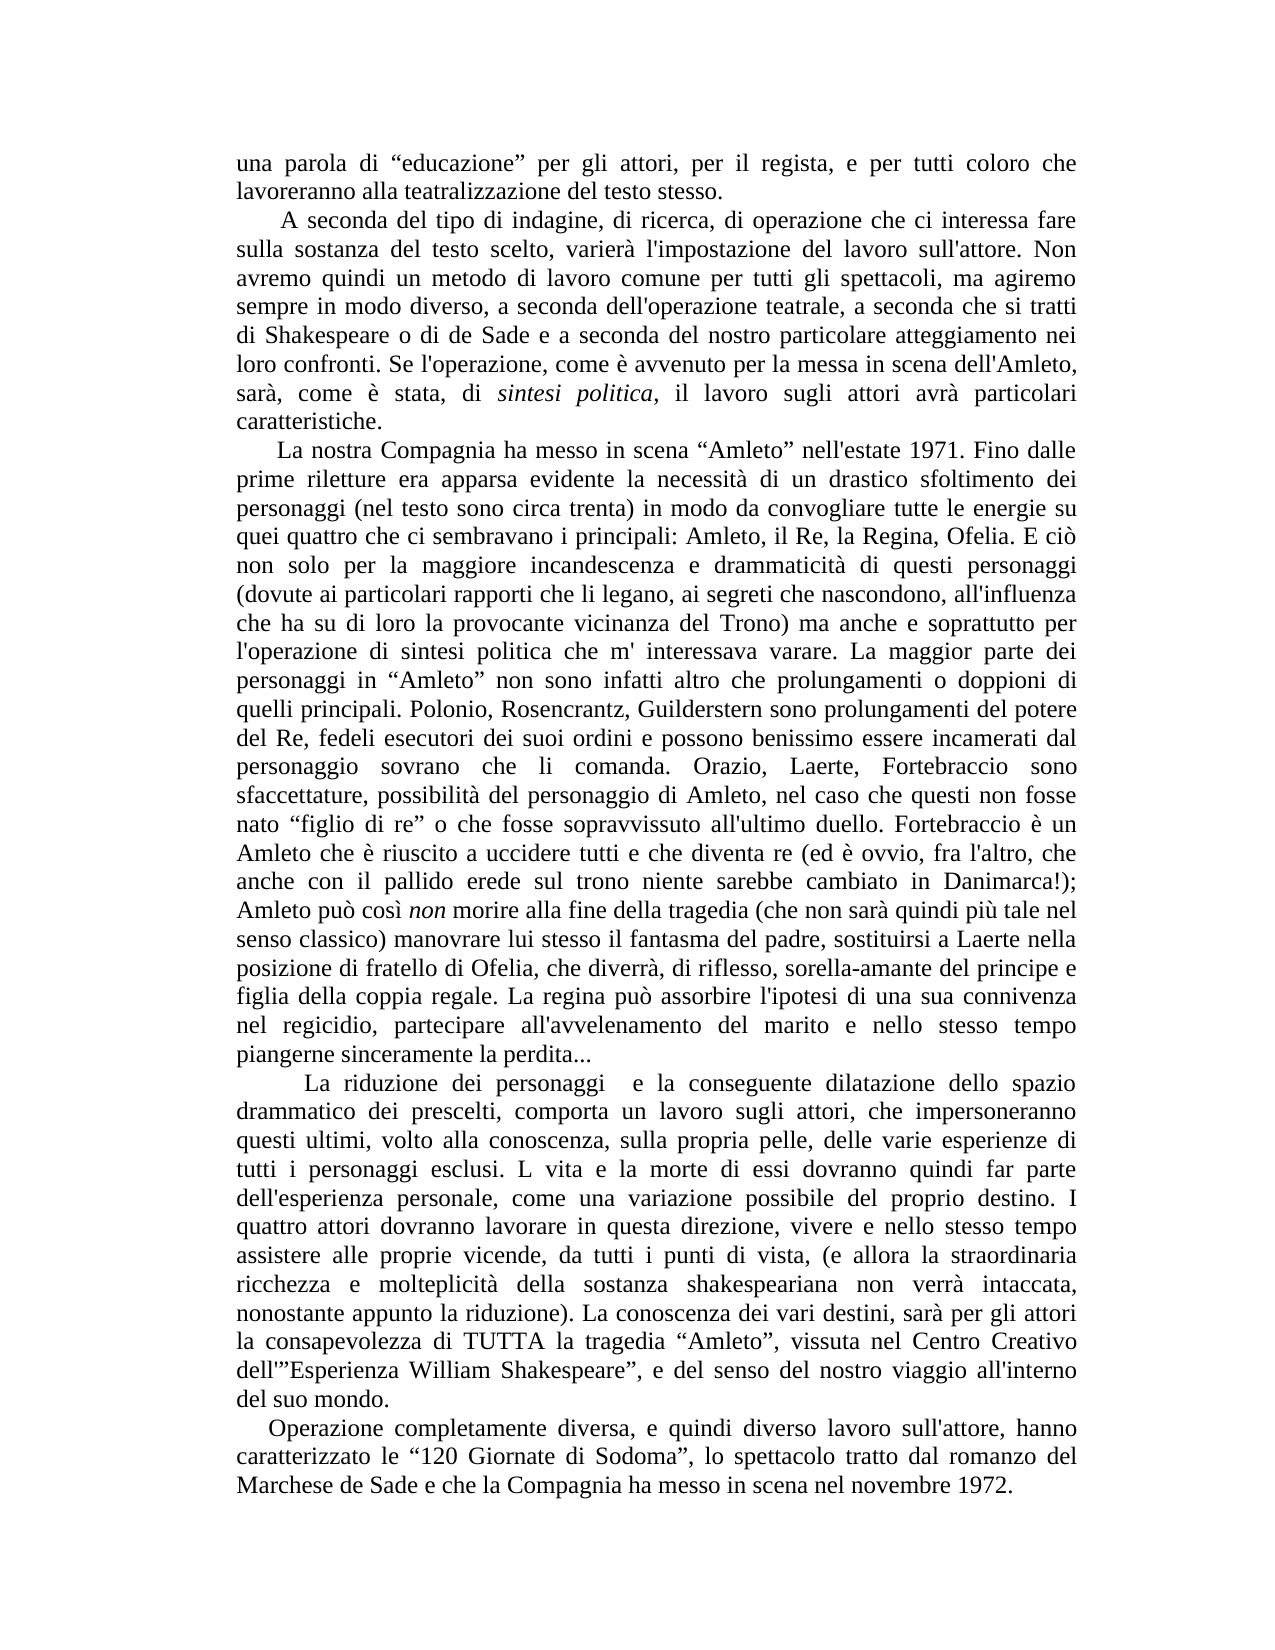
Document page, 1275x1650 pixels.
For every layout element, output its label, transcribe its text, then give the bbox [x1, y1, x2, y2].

text La nostra Compagnia ha messo in scena “Amleto” nell'estate 1971. Fino dalle prime riletture era apparsa evidente la necessità di un drastico sfoltimento dei personaggi (nel testo sono circa trenta) in modo da convogliare tutte le energie su quei quattro che ci sembravano i principali: Amleto, il Re, la Regina, Ofelia. E ciò non solo per la maggiore incandescenza e drammaticità di questi personaggi (dovute ai particolari rapporti che li legano, ai segreti che nascondono, all'influenza che ha su di loro la provocante vicinanza del Trono) ma anche e soprattutto per l'operazione di sintesi politica che m' interessava varare. La maggior parte dei personaggi in “Amleto” non sono infatti altro che prolungamenti o doppioni di quelli principali. Polonio, Rosencrantz, Guilderstern sono prolungamenti del potere del Re, fedeli esecutori dei suoi ordini e possono benissimo essere incamerati dal personaggio sovrano che li comanda. Orazio, Laerte, Fortebraccio sono sfaccettature, possibilità del personaggio di Amleto, nel caso che questi non fosse nato “figlio di re” o che fosse sopravvissuto all'ultimo duello. Fortebraccio è un Amleto che è riuscito a uccidere tutti e che diventa re (ed è ovvio, fra l'altro, che anche con il pallido erede sul trono niente sarebbe cambiato in Danimarca!); Amleto può così non morire alla fine della tragedia (che non sarà quindi più tale nel senso classico) manovrare lui stesso il fantasma del padre, sostituirsi a Laerte nella posizione di fratello di Ofelia, che diverrà, di riflesso, sorella-amante del principe e figlia della coppia regale. La regina può assorbire l'ipotesi di una sua connivenza nel regicidio, partecipare all'avvelenamento del marito e nello stesso tempo piangerne sinceramente la perdita... [236, 435, 1078, 1068]
text Operazione completamente diversa, e quindi diverso lavoro sull'attore, hanno caratterizzato le “120 Giornate di Sodoma”, lo spettacolo tratto dal romanzo del Marchese de Sade e che la Compagnia ha messo in scena nel novembre 1972. [236, 1413, 1078, 1499]
text A seconda del tipo di indagine, di ricerca, di operazione che ci interessa fare sulla sostanza del testo scelto, varierà l'impostazione del lavoro sull'attore. Non avremo quindi un metodo di lavoro comune per tutti gli spettacoli, ma agiremo sempre in modo diverso, a seconda dell'operazione teatrale, a seconda che si tratti di Shakespeare o di de Sade e a seconda del nostro particolare atteggiamento nei loro confronti. Se l'operazione, come è avvenuto per la messa in scena dell'Amleto, sarà, come è stata, di sintesi politica, il lavoro sugli attori avrà particolari caratteristiche. [236, 205, 1078, 435]
text La riduzione dei personaggi e la conseguente dilatazione dello spazio drammatico dei prescelti, comporta un lavoro sugli attori, che impersoneranno questi ultimi, volto alla conoscenza, sulla propria pelle, delle varie esperienze di tutti i personaggi esclusi. L vita e la morte di essi dovranno quindi far parte dell'esperienza personale, come una variazione possibile del proprio destino. I quattro attori dovranno lavorare in questa direzione, vivere e nello stesso tempo assistere alle proprie vicende, da tutti i punti di vista, (e allora la straordinaria ricchezza e molteplicità della sostanza shakespeariana non verrà intaccata, nonostante appunto la riduzione). La conoscenza dei vari destini, sarà per gli attori la consapevolezza di TUTTA la tragedia “Amleto”, vissuta nel Centro Creativo dell'”Esperienza William Shakespeare”, e del senso del nostro viaggio all'interno del suo mondo. [236, 1068, 1078, 1413]
text una parola di “educazione” per gli attori, per il regista, e per tutti coloro che lavoreranno alla teatralizzazione del testo stesso. [236, 148, 1078, 205]
